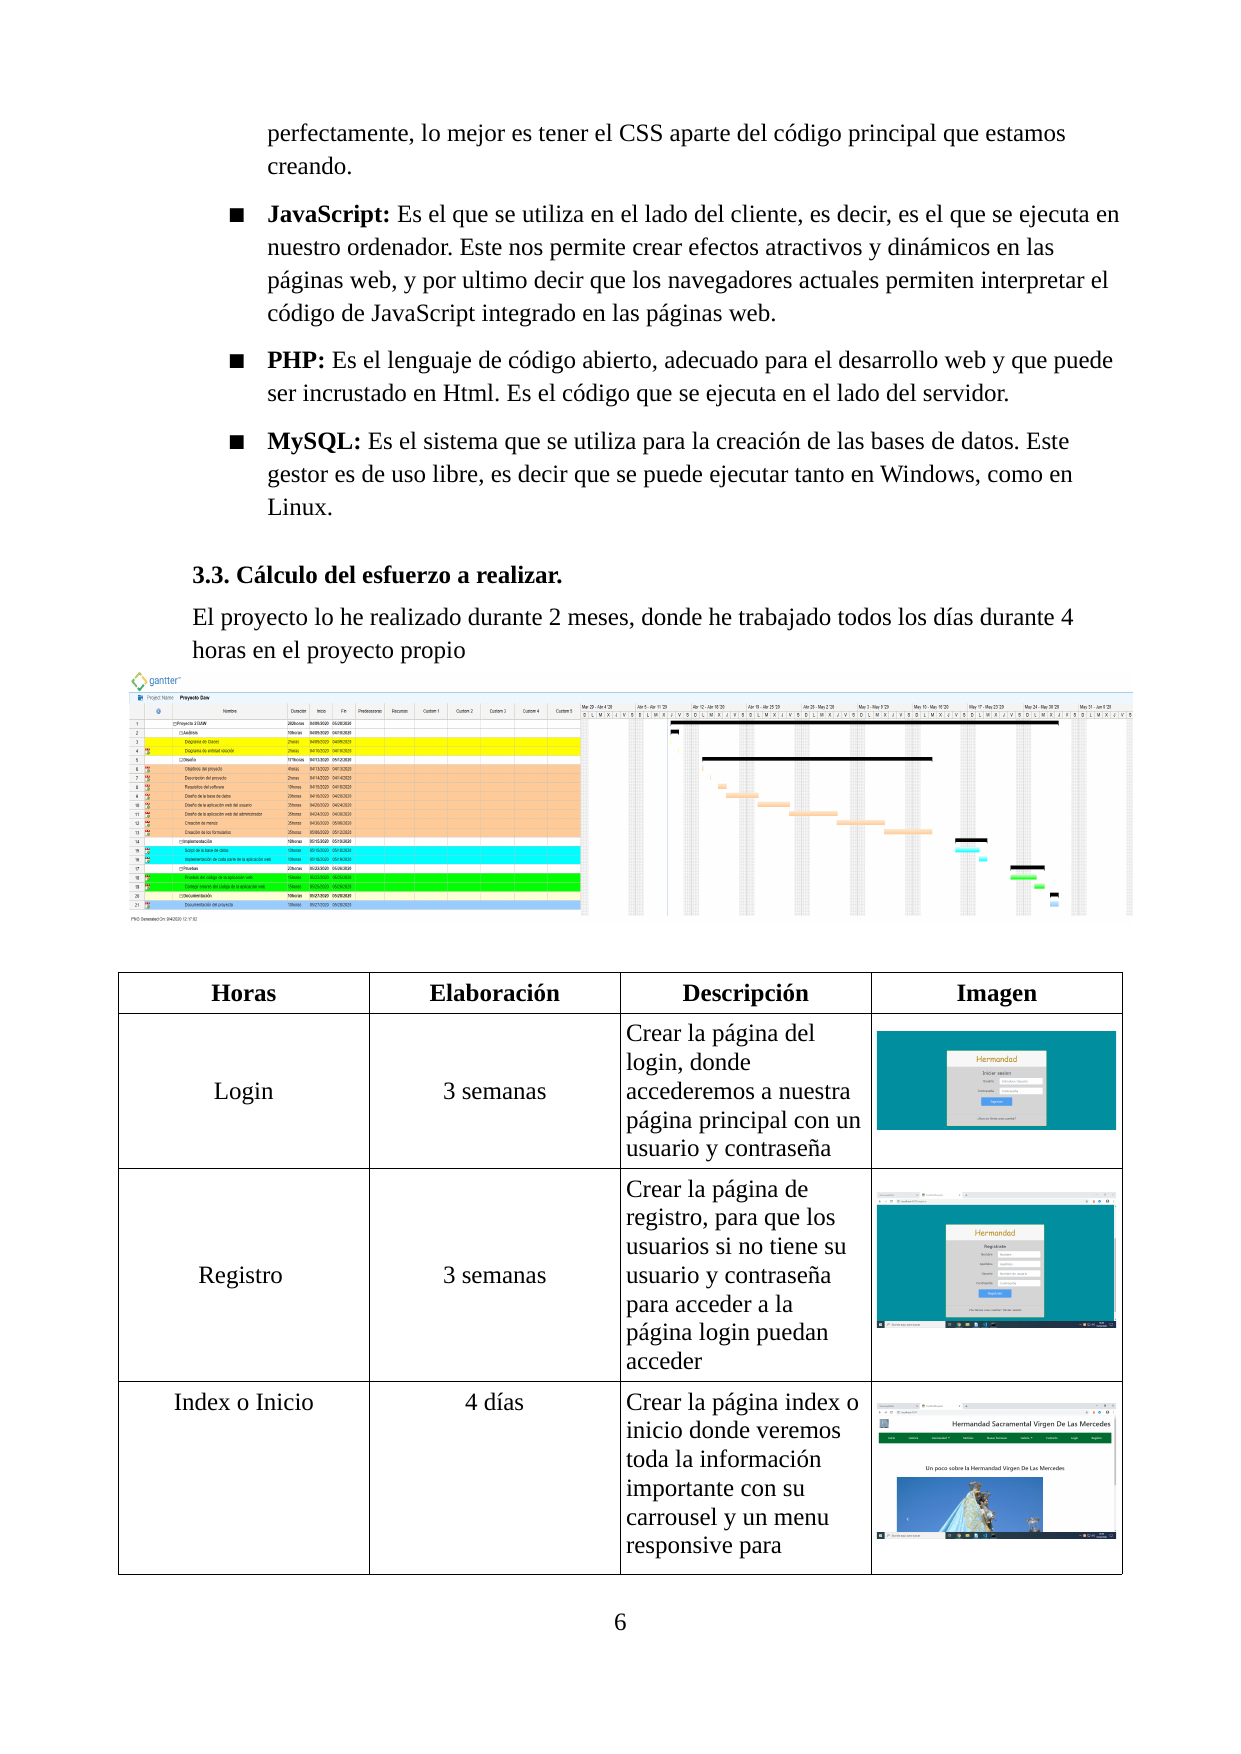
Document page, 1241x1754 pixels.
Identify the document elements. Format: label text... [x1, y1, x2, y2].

table_cell 4 días [370, 1382, 620, 1573]
list MySQL: Es el sistema que se utiliza para la creación de las bases de datos. Este gestor es de uso libre, es decir que se puede ejecutar tanto en Windows, como en Linux. [229, 426, 1122, 521]
table_header Descripción [621, 973, 871, 1013]
table_cell Login [119, 1014, 369, 1168]
table_cell 3 semanas [370, 1169, 620, 1381]
table_cell [872, 1382, 1122, 1573]
table_header Elaboración [370, 973, 620, 1013]
table_header Horas [119, 973, 369, 1013]
picture [876, 1192, 1117, 1328]
text El proyecto lo he realizado durante 2 meses, donde he trabajado todos los días durante 4 horas en el proyecto propio [118, 602, 1122, 663]
table_header Imagen [872, 973, 1122, 1013]
table_cell Crear la página index o inicio donde veremos toda la información importante con su carrousel y un menu responsive para [621, 1382, 871, 1573]
picture [129, 671, 1133, 925]
table_cell Index o Inicio [119, 1382, 369, 1573]
table_cell [872, 1014, 1122, 1168]
table_cell Crear la página del login, donde accederemos a nuestra página principal con un usuario y contraseña [621, 1014, 871, 1168]
list perfectamente, lo mejor es tener el CSS aparte del código principal que estamos creando. [229, 118, 1122, 180]
table_cell [872, 1169, 1122, 1381]
list PHP: Es el lenguaje de código abierto, adecuado para el desarrollo web y que puede ser incrustado en Html. Es el código que se ejecuta en el lado del servidor. [229, 345, 1122, 407]
table_cell 3 semanas [370, 1014, 620, 1168]
picture [876, 1031, 1117, 1130]
table_cell Crear la página de registro, para que los usuarios si no tiene su usuario y contraseña para acceder a la página login puedan acceder [621, 1169, 871, 1381]
list JavaScript: Es el que se utiliza en el lado del cliente, es decir, es el que se ejecuta en nuestro ordenador. Este nos permite crear efectos atractivos y dinámicos en las páginas web, y por ultimo decir que los navegadores actuales permiten interpretar el código de JavaScript integrado en las páginas web. [229, 199, 1122, 327]
picture [876, 1403, 1117, 1539]
subtitle 3.3. Cálculo del esfuerzo a realizar. [118, 561, 1122, 589]
table_cell Registro [119, 1169, 369, 1381]
